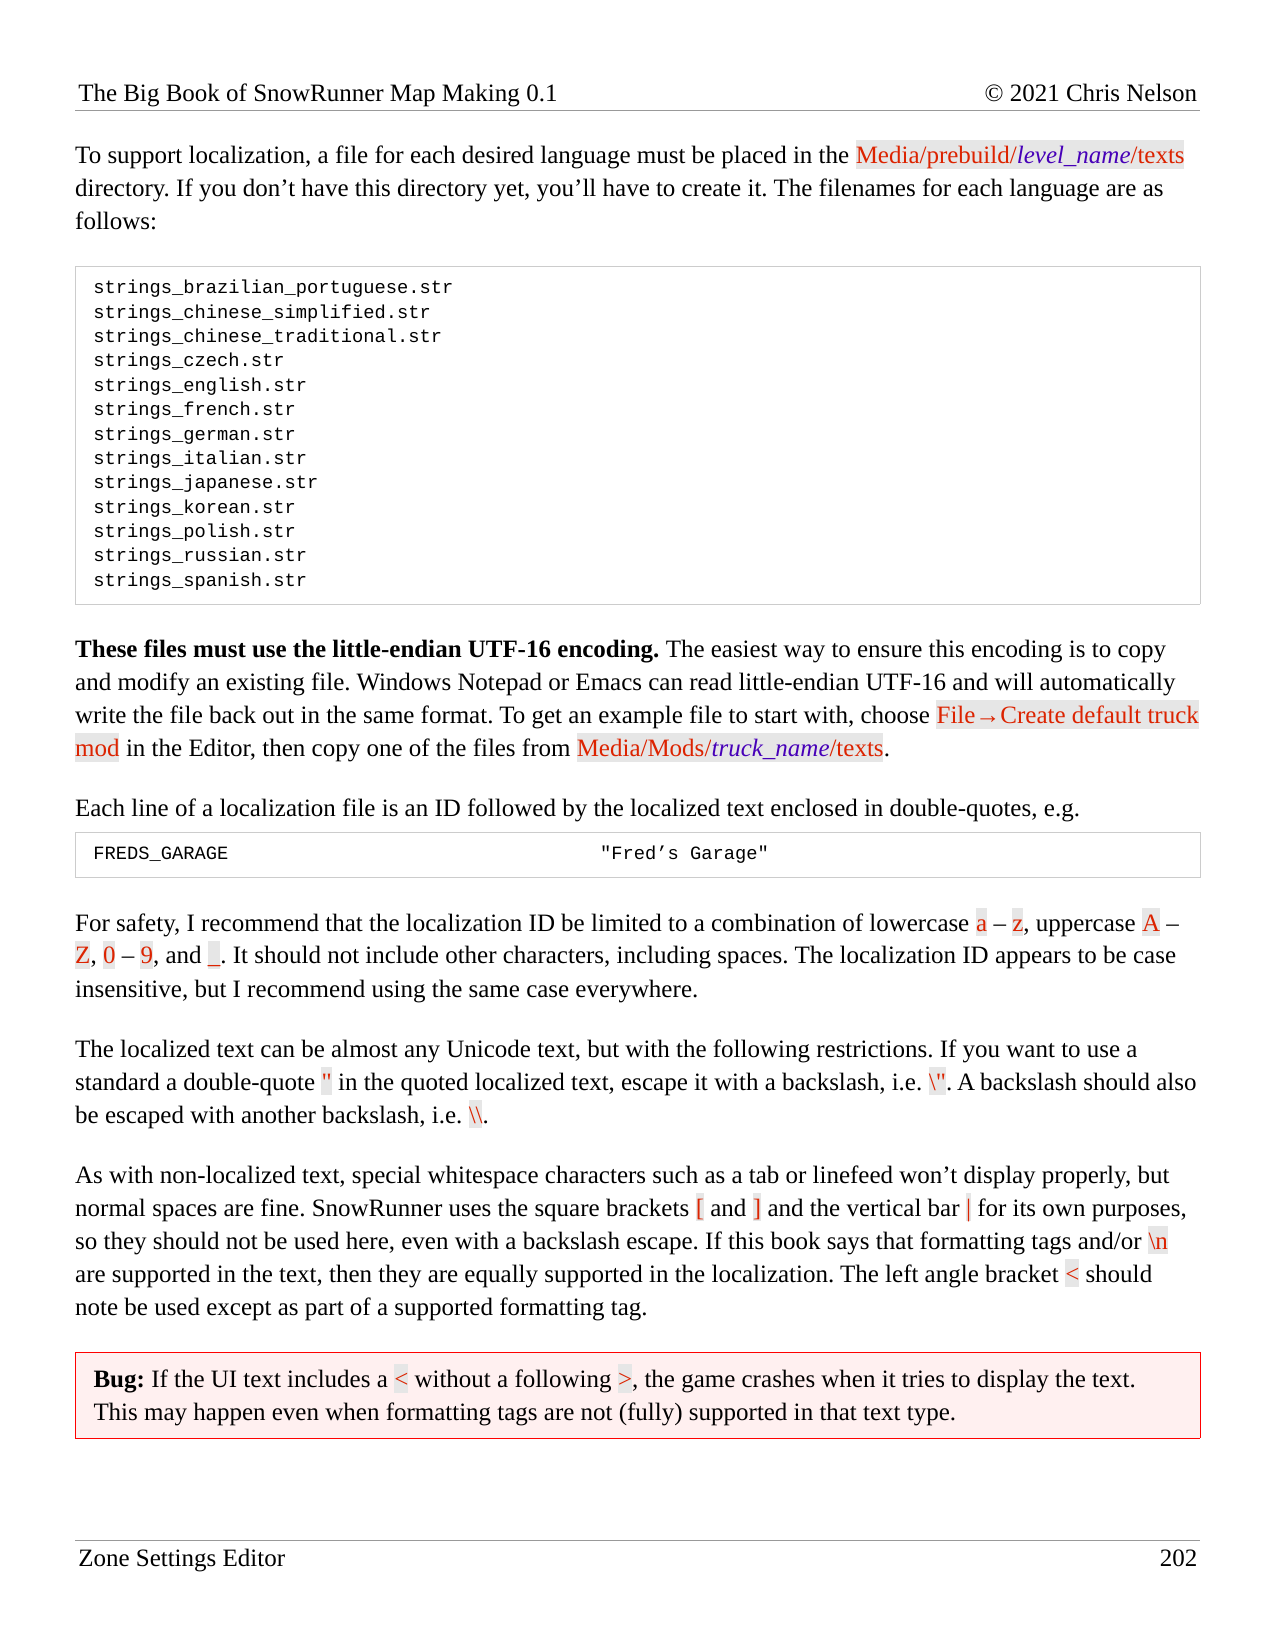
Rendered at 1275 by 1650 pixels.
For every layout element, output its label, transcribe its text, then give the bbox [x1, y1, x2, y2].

text strings_french.str [76, 388, 1200, 412]
text strings_russian.str [76, 534, 1200, 558]
text strings_japanese.str [76, 461, 1200, 485]
text strings_korean.str [76, 485, 1200, 510]
text These files must use the little-endian UTF-16 encoding. The easiest way to ensure this encoding is to copy and modify an existing file. Windows Notepad or Emacs can read little-endian UTF-16 and will automatically write the file back out in the same format. To get an example file to start with, choose File→Create default truck mod in the Editor, then copy one of the files from Media/Mods/truck_name/texts. [75, 634, 1200, 762]
text strings_polish.str [76, 510, 1200, 534]
text strings_chinese_traditional.str [76, 315, 1200, 339]
list If the UI text includes a < without a following >, the game crashes when it tries to display the text. This may happen even when formatting tags are not (fully) supported in that text type. [76, 1353, 1200, 1438]
text strings_spanish.str [76, 558, 1200, 604]
text FREDS_GARAGE "Fred’s Garage" [76, 833, 1200, 877]
text Each line of a localization file is an ID followed by the localized text enclosed in double-quotes, e.g. [75, 793, 1200, 822]
text strings_italian.str [76, 437, 1200, 461]
text To support localization, a file for each desired language must be placed in the Media/prebuild/level_name/texts directory. If you don’t have this directory yet, you’ll have to create it. The filenames for each language are as follows: [75, 140, 1200, 235]
text For safety, I recommend that the localization ID be limited to a combination of lowercase a – z, uppercase A – Z, 0 – 9, and _. It should not include other characters, including spaces. The localization ID appears to be case insensitive, but I recommend using the same case everywhere. [75, 908, 1200, 1002]
text As with non-localized text, special whitespace characters such as a tab or linefeed won’t display properly, but normal spaces are fine. SnowRunner uses the square brackets [ and ] and the vertical bar | for its own purposes, so they should not be used here, even with a backslash escape. If this book says that formatting tags and/or \n are supported in the text, then they are equally supported in the localization. The left angle bracket < should note be used except as part of a supported formatting tag. [75, 1160, 1200, 1321]
text The localized text can be almost any Unicode text, but with the following restrictions. If you want to use a standard a double-quote " in the quoted localized text, escape it with a backslash, i.e. \". A backslash should also be escaped with another backslash, i.e. \\. [75, 1034, 1200, 1128]
text strings_czech.str [76, 339, 1200, 363]
text strings_chinese_simplified.str [76, 290, 1200, 315]
text strings_english.str [76, 363, 1200, 388]
text strings_german.str [76, 412, 1200, 437]
text strings_brazilian_portuguese.str [76, 267, 1200, 290]
